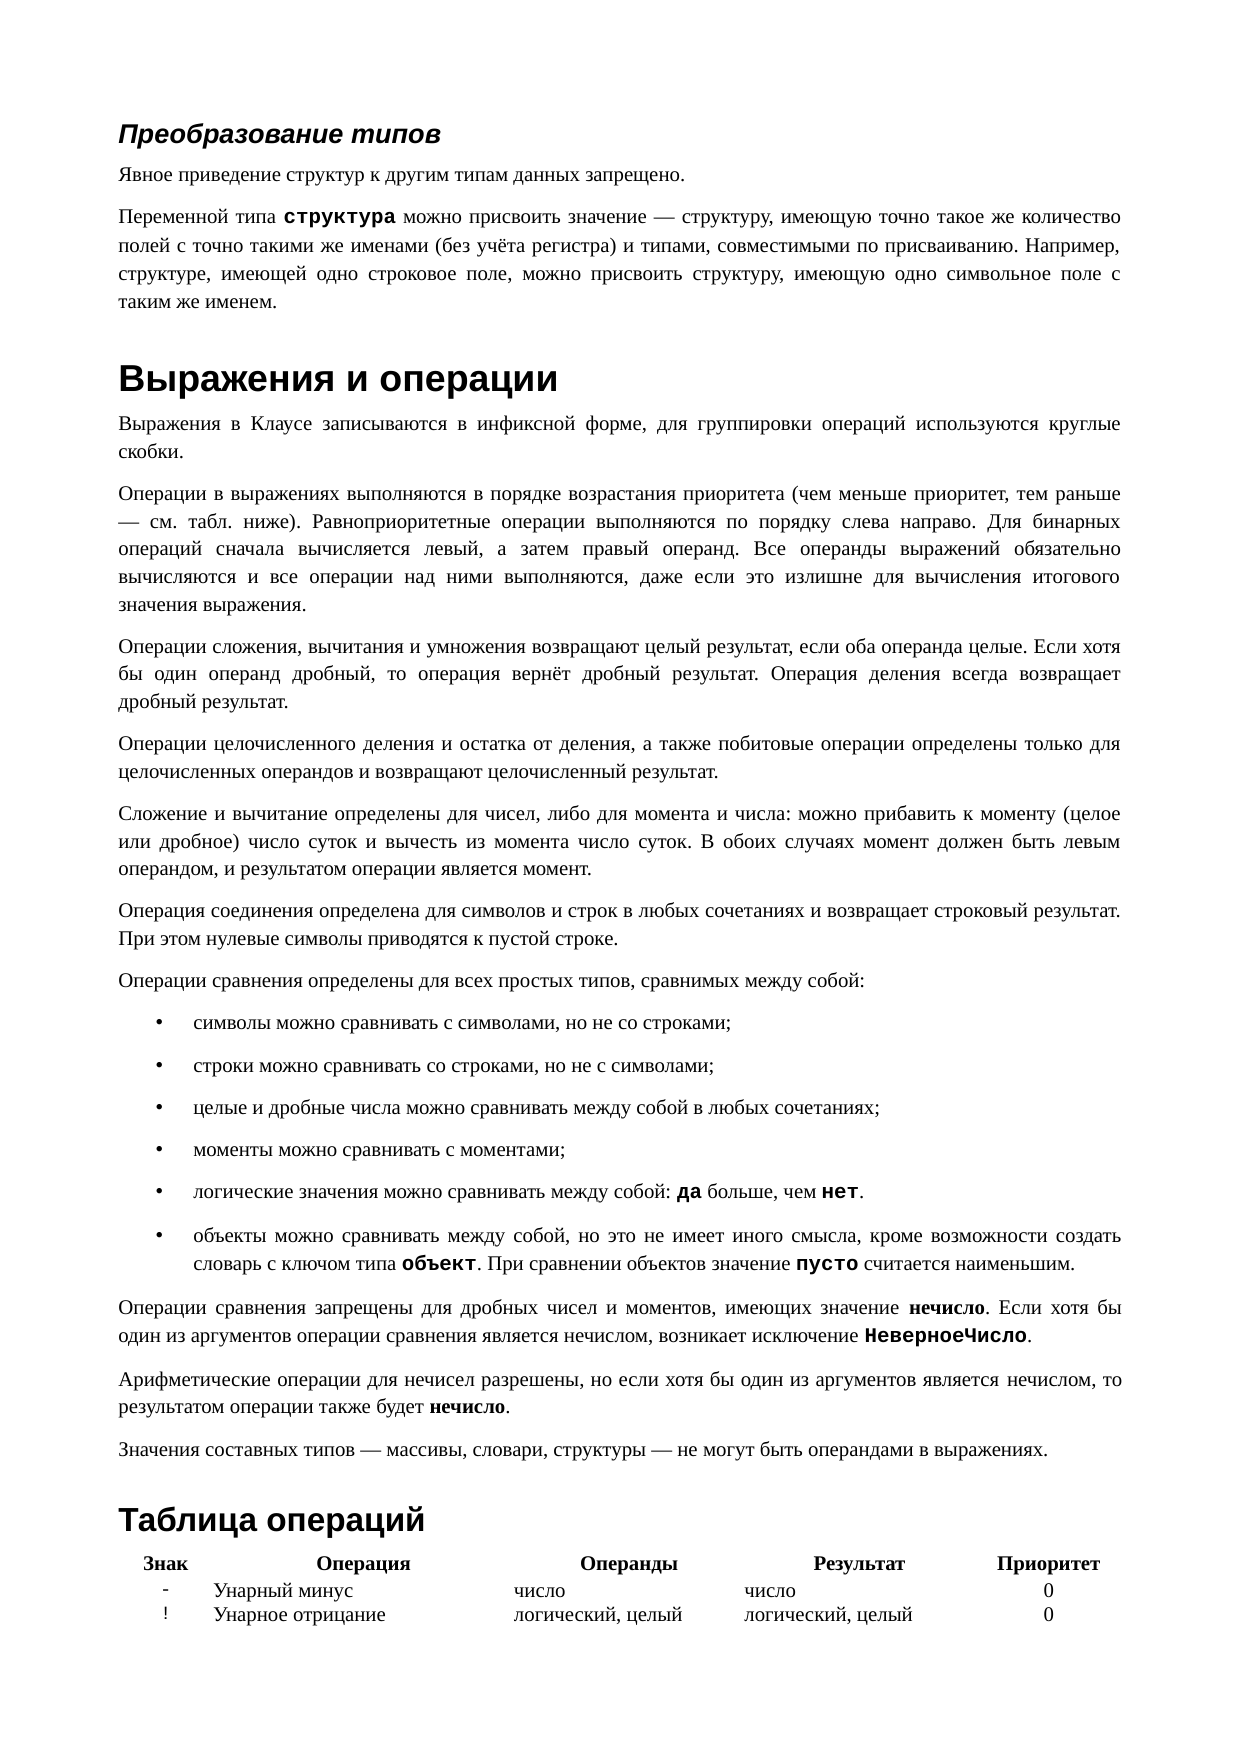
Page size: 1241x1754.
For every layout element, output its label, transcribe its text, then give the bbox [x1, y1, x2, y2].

list моменты можно сравнивать с моментами; [156, 1137, 1122, 1161]
list логические значения можно сравнивать между собой: да больше, чем нет. [156, 1179, 1122, 1205]
list целые и дробные числа можно сравнивать между собой в любых сочетаниях; [156, 1095, 1122, 1119]
text Значения составных типов — массивы, словари, структуры — не могут быть операндами в выражениях. [118, 1437, 1122, 1461]
table_cell логический, целый [744, 1602, 974, 1626]
list объекты можно сравнивать между собой, но это не имеет иного смысла, кроме возможности создать словарь с ключом типа объект. При сравнении объектов значение пусто считается наименьшим. [156, 1223, 1122, 1277]
text Арифметические операции для нечисел разрешены, но если хотя бы один из аргументов является нечислом, то результатом операции также будет нечисло. [118, 1367, 1122, 1418]
table_cell число [514, 1578, 744, 1602]
table_cell - [118, 1578, 213, 1602]
text Выражения в Клаусе записываются в инфиксной форме, для группировки операций используются круглые скобки. [118, 411, 1122, 463]
subtitle Таблица операций [118, 1499, 1122, 1538]
text Операции сравнения запрещены для дробных чисел и моментов, имеющих значение нечисло. Если хотя бы один из аргументов операции сравнения является нечислом, возникает исключение НеверноеЧисло. [118, 1295, 1122, 1348]
table_cell 0 [975, 1578, 1122, 1602]
table_header Результат [744, 1551, 974, 1578]
text Операции сравнения определены для всех простых типов, сравнимых между собой: [118, 968, 1122, 992]
text Операции целочисленного деления и остатка от деления, а также побитовые операции определены только для целочисленных операндов и возвращают целочисленный результат. [118, 731, 1122, 783]
text Явное приведение структур к другим типам данных запрещено. [118, 162, 1122, 186]
text Сложение и вычитание определены для чисел, либо для момента и числа: можно прибавить к моменту (целое или дробное) число суток и вычесть из момента число суток. В обоих случаях момент должен быть левым операндом, и результатом операции является момент. [118, 801, 1122, 880]
table_cell логический, целый [514, 1602, 744, 1626]
text Операции сложения, вычитания и умножения возвращают целый результат, если оба операнда целые. Если хотя бы один операнд дробный, то операция вернёт дробный результат. Операция деления всегда возвращает дробный результат. [118, 634, 1122, 713]
table_cell число [744, 1578, 974, 1602]
table_header Операция [213, 1551, 514, 1578]
text Операции в выражениях выполняются в порядке возрастания приоритета (чем меньше приоритет, тем раньше — см. табл. ниже). Равноприоритетные операции выполняются по порядку слева направо. Для бинарных операций сначала вычисляется левый, а затем правый операнд. Все операнды выражений обязательно вычисляются и все операции над ними выполняются, даже если это излишне для вычисления итогового значения выражения. [118, 481, 1122, 616]
table_header Знак [118, 1551, 213, 1578]
table_cell ! [118, 1602, 213, 1626]
table_header Приоритет [975, 1551, 1122, 1578]
text Операция соединения определена для символов и строк в любых сочетаниях и возвращает строковый результат. При этом нулевые символы приводятся к пустой строке. [118, 898, 1122, 950]
table_cell 0 [975, 1602, 1122, 1626]
table_header Операнды [514, 1551, 744, 1578]
subtitle Выражения и операции [118, 356, 1122, 399]
text Переменной типа структура можно присвоить значение — структуру, имеющую точно такое же количество полей с точно такими же именами (без учёта регистра) и типами, совместимыми по присваиванию. Например, структуре, имеющей одно строковое поле, можно присвоить структуру, имеющую одно символьное поле с таким же именем. [118, 204, 1122, 313]
list символы можно сравнивать с символами, но не со строками; [156, 1010, 1122, 1034]
subtitle Преобразование типов [118, 118, 1122, 149]
table_cell Унарное отрицание [213, 1602, 514, 1626]
list строки можно сравнивать со строками, но не с символами; [156, 1052, 1122, 1077]
table_cell Унарный минус [213, 1578, 514, 1602]
